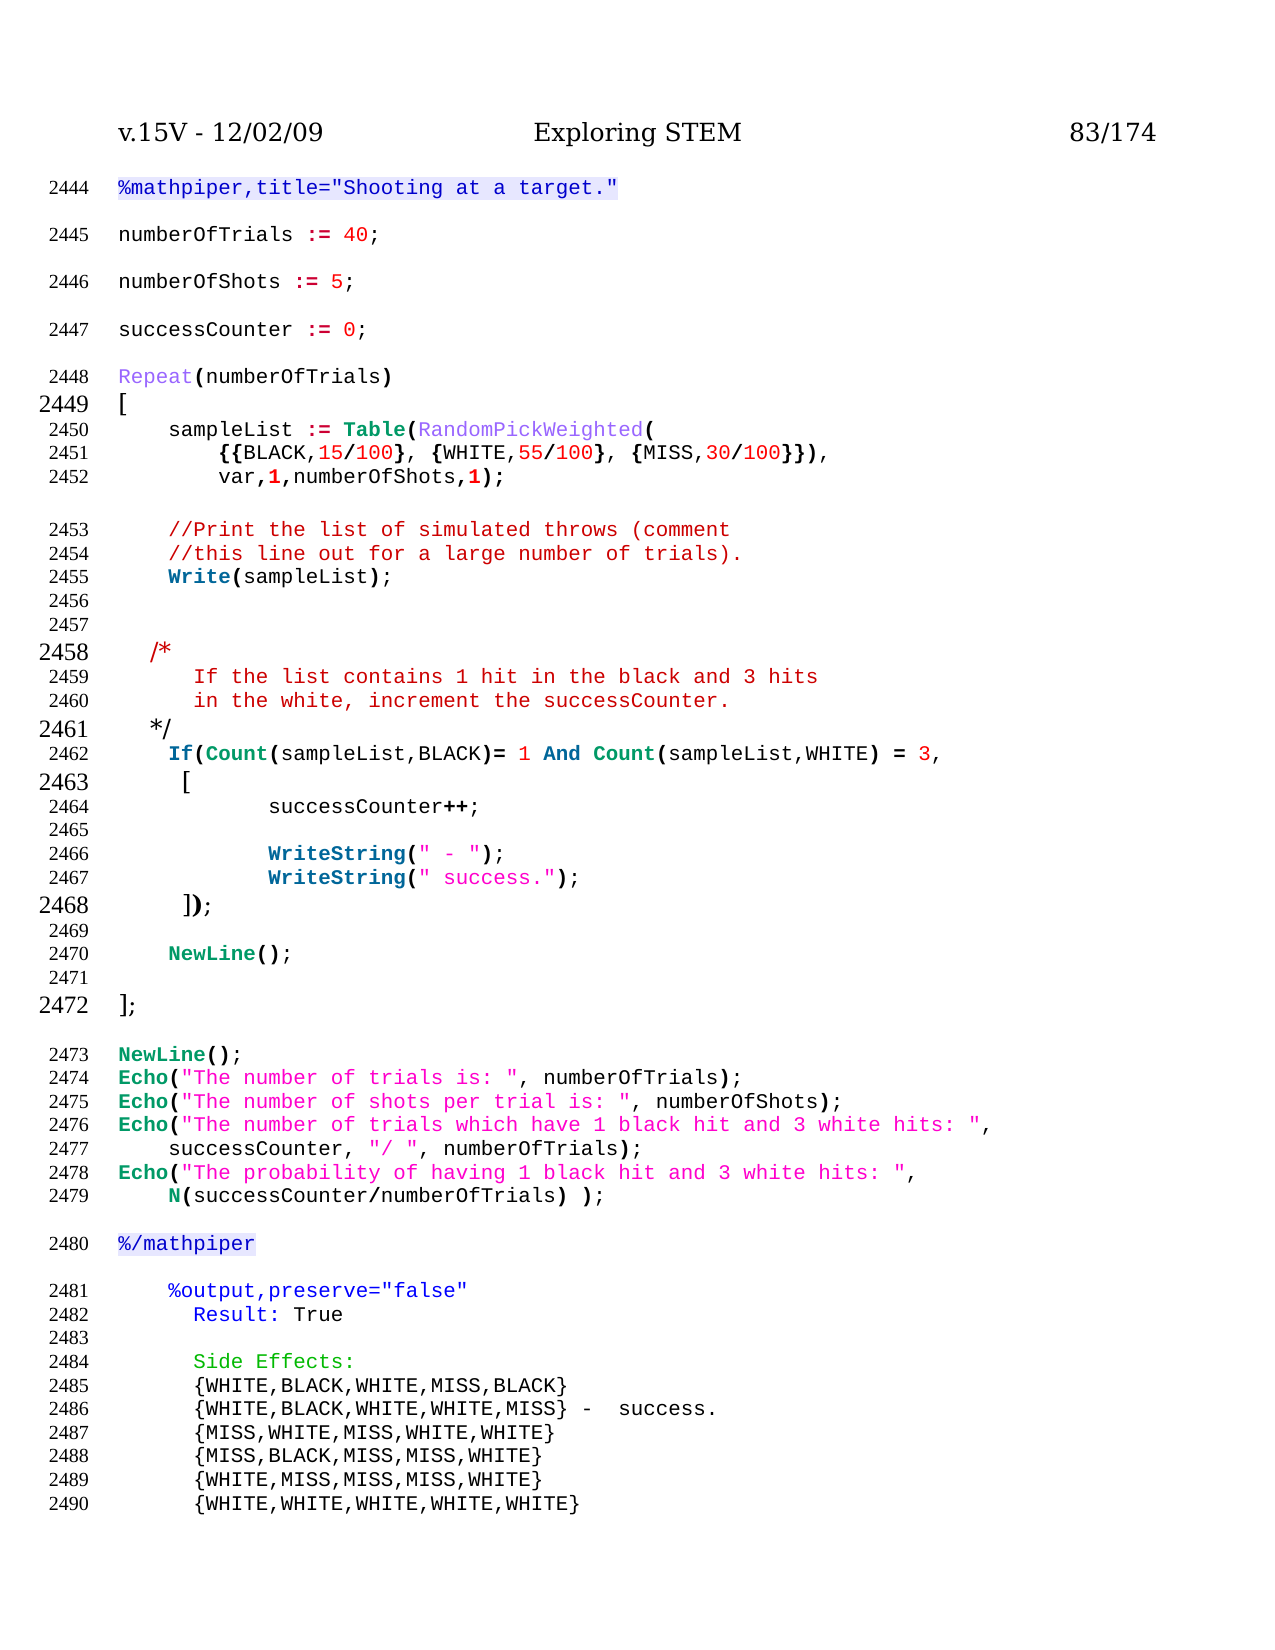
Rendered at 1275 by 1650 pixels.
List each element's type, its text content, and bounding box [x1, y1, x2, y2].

text successCounter := 0; [118, 319, 1157, 342]
text Result: True [118, 1304, 1157, 1327]
text */ [118, 714, 1157, 743]
text Write(sampleList); [118, 566, 1157, 590]
text {WHITE,BLACK,WHITE,MISS,BLACK} [118, 1374, 1157, 1398]
text Echo("The number of trials which have 1 black hit and 3 white hits: ", [118, 1114, 1157, 1138]
text {WHITE,BLACK,WHITE,WHITE,MISS} - success. [118, 1398, 1157, 1422]
text If(Count(sampleList,BLACK)= 1 And Count(sampleList,WHITE) = 3, [118, 743, 1157, 767]
text Side Effects: [118, 1351, 1157, 1374]
text {WHITE,WHITE,WHITE,WHITE,WHITE} [118, 1493, 1157, 1516]
text sampleList := Table(RandomPickWeighted( [118, 419, 1157, 442]
text WriteString(" - "); [118, 843, 1157, 867]
text {MISS,BLACK,MISS,MISS,WHITE} [118, 1446, 1157, 1469]
text //this line out for a large number of trials). [118, 543, 1157, 566]
text var,1,numberOfShots,1); [118, 466, 1157, 490]
text successCounter++; [118, 796, 1157, 819]
text WriteString(" success."); [118, 867, 1157, 890]
text %output,preserve="false" [118, 1280, 1157, 1304]
text Repeat(numberOfTrials) [118, 366, 1157, 389]
text in the white, increment the successCounter. [118, 690, 1157, 714]
text ]; [118, 991, 1157, 1020]
text [ [118, 389, 1157, 419]
text Echo("The probability of having 1 black hit and 3 white hits: ", [118, 1162, 1157, 1185]
text %/mathpiper [118, 1233, 1157, 1256]
text ]); [118, 890, 1157, 920]
text {MISS,WHITE,MISS,WHITE,WHITE} [118, 1422, 1157, 1446]
text Echo("The number of shots per trial is: ", numberOfShots); [118, 1091, 1157, 1114]
text {WHITE,MISS,MISS,MISS,WHITE} [118, 1469, 1157, 1493]
text Echo("The number of trials is: ", numberOfTrials); [118, 1067, 1157, 1091]
text numberOfShots := 5; [118, 271, 1157, 295]
text If the list contains 1 hit in the black and 3 hits [118, 667, 1157, 690]
text N(successCounter/numberOfTrials) ); [118, 1185, 1157, 1209]
text numberOfTrials := 40; [118, 224, 1157, 248]
text %mathpiper,title="Shooting at a target." [118, 177, 1157, 200]
text //Print the list of simulated throws (comment [118, 519, 1157, 543]
text [ [118, 767, 1157, 796]
text successCounter, "/ ", numberOfTrials); [118, 1138, 1157, 1162]
text NewLine(); [118, 943, 1157, 967]
text {{BLACK,15/100}, {WHITE,55/100}, {MISS,30/100}}), [118, 442, 1157, 466]
text NewLine(); [118, 1043, 1157, 1067]
text /* [118, 637, 1157, 667]
